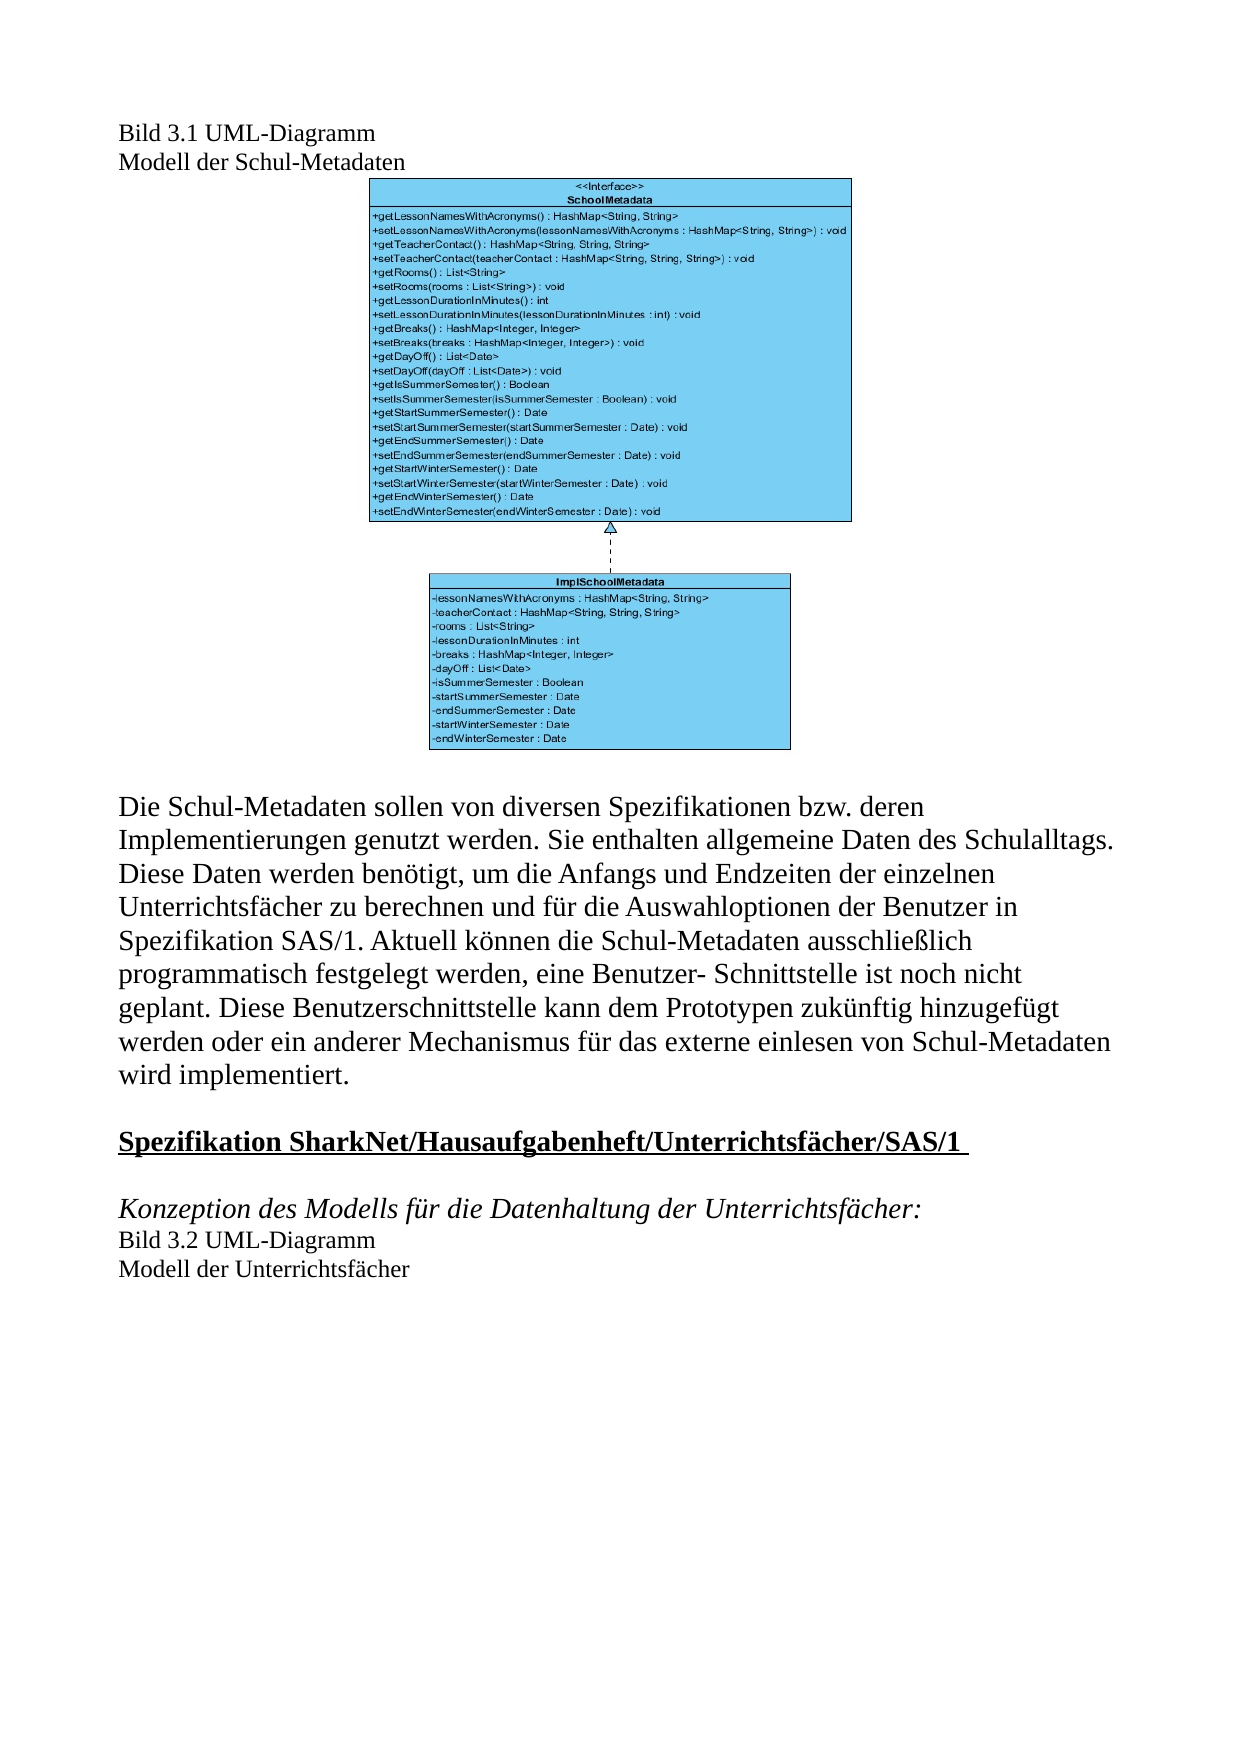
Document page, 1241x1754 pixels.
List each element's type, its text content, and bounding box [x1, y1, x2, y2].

text Bild 3.2 UML-Diagramm [118, 1225, 1122, 1254]
text Spezifikation SharkNet/Hausaufgabenheft/Unterrichtsfächer/SAS/1 [118, 1124, 1122, 1158]
text Konzeption des Modells für die Datenhaltung der Unterrichtsfächer: [118, 1191, 1122, 1225]
picture [356, 175, 884, 756]
text Modell der Unterrichtsfächer [118, 1254, 1122, 1282]
text Modell der Schul-Metadaten [118, 147, 1122, 176]
text Bild 3.1 UML-Diagramm [118, 118, 1122, 147]
text Die Schul-Metadaten sollen von diversen Spezifikationen bzw. deren Implementierungen genutzt werden. Sie enthalten allgemeine Daten des Schulalltags. Diese Daten werden benötigt, um die Anfangs und Endzeiten der einzelnen Unterrichtsfächer zu berechnen und für die Auswahloptionen der Benutzer in Spezifikation SAS/1. Aktuell können die Schul-Metadaten ausschließlich programmatisch festgelegt werden, eine Benutzer- Schnittstelle ist noch nicht geplant. Diese Benutzerschnittstelle kann dem Prototypen zukünftig hinzugefügt werden oder ein anderer Mechanismus für das externe einlesen von Schul-Metadaten wird implementiert. [118, 789, 1122, 1091]
